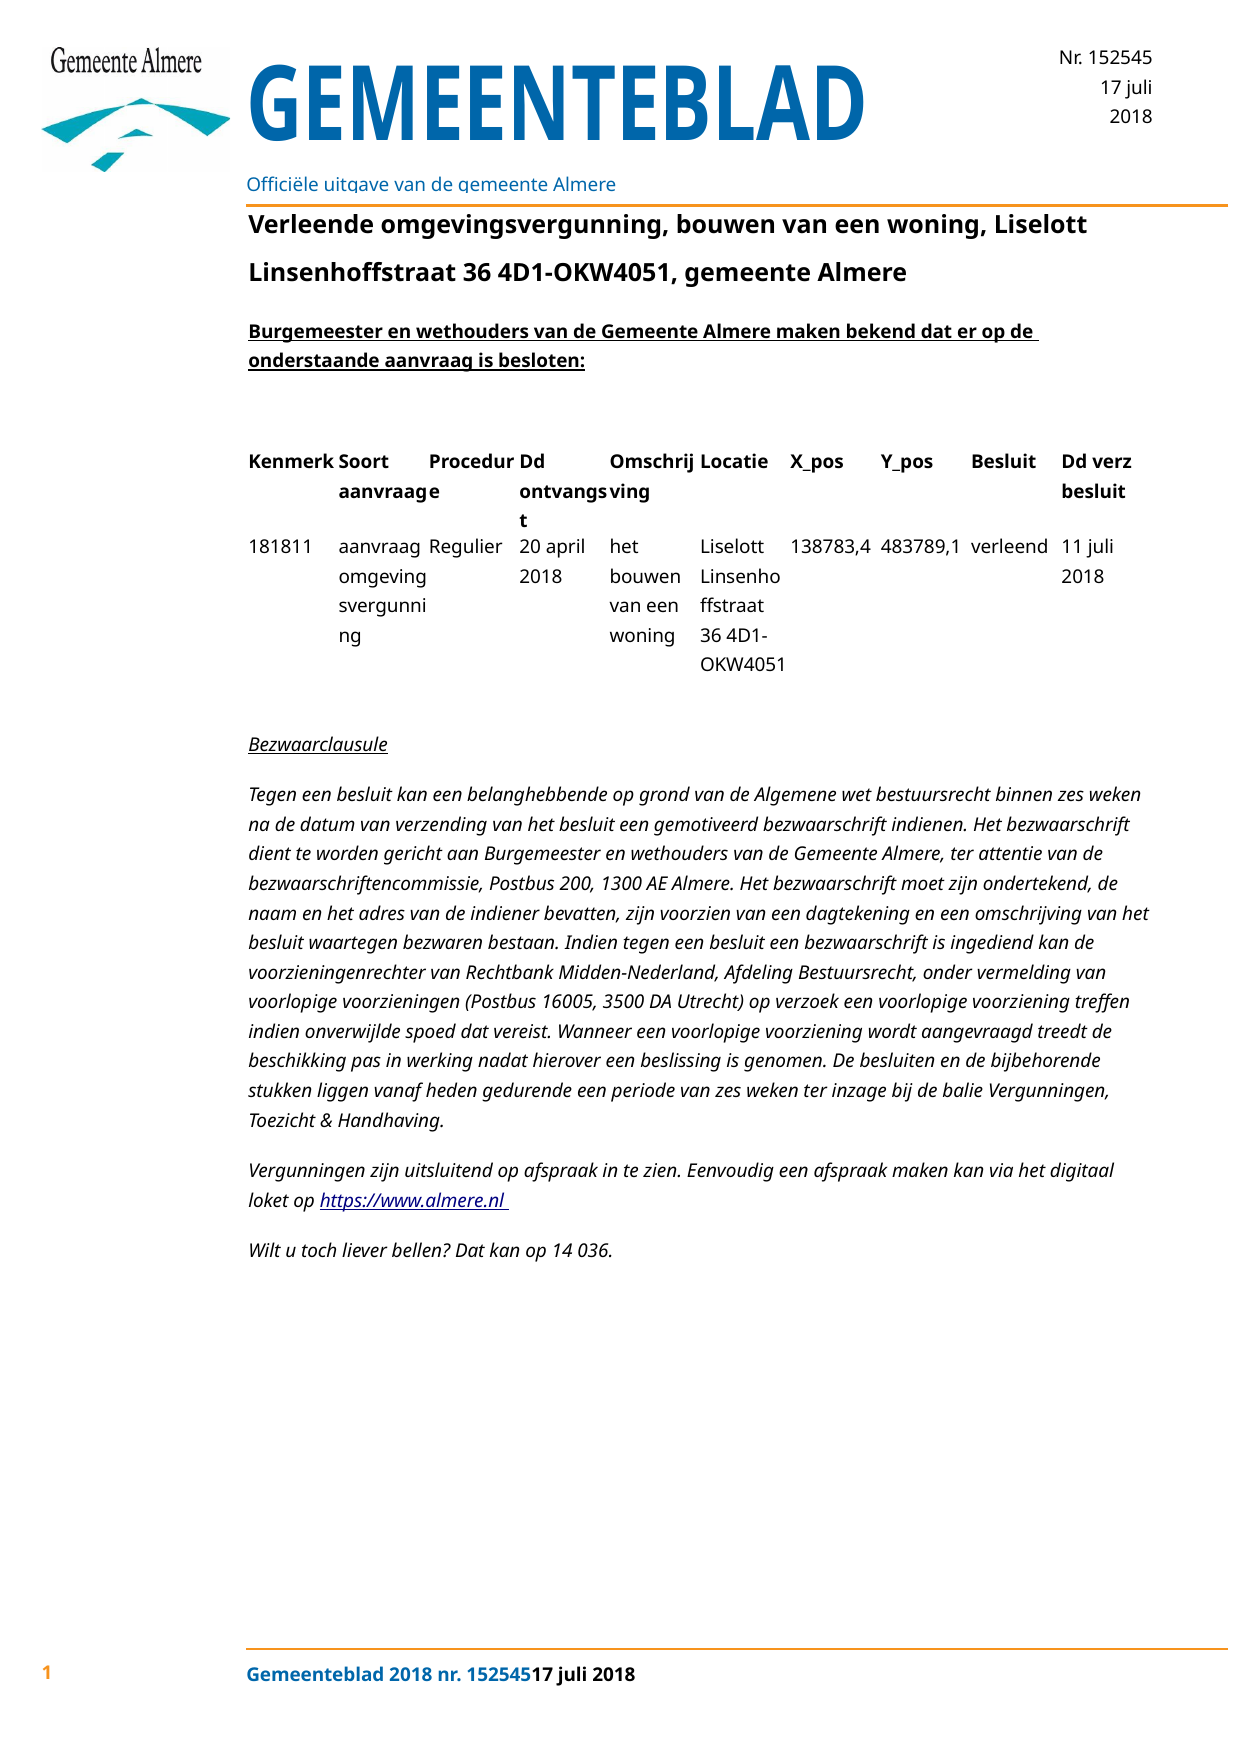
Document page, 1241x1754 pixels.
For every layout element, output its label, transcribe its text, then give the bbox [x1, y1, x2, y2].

text Vergunningen zijn uitsluitend op afspraak in te zien. Eenvoudig een afspraak maken kan via het digitaal loket op https://www.almere.nl [248, 1157, 1152, 1213]
table_header X_pos [790, 449, 881, 533]
table_cell 483789,1 [881, 533, 971, 677]
table_header Soort aanvraag [338, 449, 429, 533]
table_header Locatie [700, 449, 790, 533]
table_cell Liselott Linsenhoffstraat 36 4D1-OKW4051 [700, 533, 790, 677]
table_cell 181811 [248, 533, 338, 677]
text Burgemeester en wethouders van de Gemeente Almere maken bekend dat er op de onderstaande aanvraag is besloten: [248, 318, 1152, 373]
table_cell verleend [971, 533, 1061, 677]
table_cell Regulier [429, 533, 519, 677]
table_header Dd ontvangst [519, 449, 609, 533]
text Verleende omgevingsvergunning, bouwen van een woning, Liselott Linsenhoffstraat 36 4D1-OKW4051, gemeente Almere [248, 207, 1152, 288]
table_header Besluit [971, 449, 1061, 533]
table_header Y_pos [881, 449, 971, 533]
table_header Procedure [429, 449, 519, 533]
table_cell aanvraag omgevingsvergunning [338, 533, 429, 677]
table_header Kenmerk [248, 449, 338, 533]
text Bezwaarclausule [248, 731, 1152, 757]
text Tegen een besluit kan een belanghebbende op grond van de Algemene wet bestuursrecht binnen zes weken na de datum van verzending van het besluit een gemotiveerd bezwaarschrift indienen. Het bezwaarschrift dient te worden gericht aan Burgemeester en wethouders van de Gemeente Almere, ter attentie van de bezwaarschriftencommissie, Postbus 200, 1300 AE Almere. Het bezwaarschrift moet zijn ondertekend, de naam en het adres van de indiener bevatten, zijn voorzien van een dagtekening en een omschrijving van het besluit waartegen bezwaren bestaan. Indien tegen een besluit een bezwaarschrift is ingediend kan de voorzieningenrechter van Rechtbank Midden-Nederland, Afdeling Bestuursrecht, onder vermelding van voorlopige voorzieningen (Postbus 16005, 3500 DA Utrecht) op verzoek een voorlopige voorziening treffen indien onverwijlde spoed dat vereist. Wanneer een voorlopige voorziening wordt aangevraagd treedt de beschikking pas in werking nadat hierover een beslissing is genomen. De besluiten en de bijbehorende stukken liggen vanaf heden gedurende een periode van zes weken ter inzage bij de balie Vergunningen, Toezicht & Handhaving. [248, 781, 1152, 1133]
table_cell 20 april 2018 [519, 533, 609, 677]
table_header Dd verz besluit [1061, 449, 1152, 533]
table_cell 11 juli 2018 [1061, 533, 1152, 677]
table_header Omschrijving [609, 449, 700, 533]
text Wilt u toch liever bellen? Dat kan op 14 036. [248, 1237, 1152, 1263]
table_cell het bouwen van een woning [609, 533, 700, 677]
table_cell 138783,4 [790, 533, 881, 677]
picture [41, 47, 231, 172]
